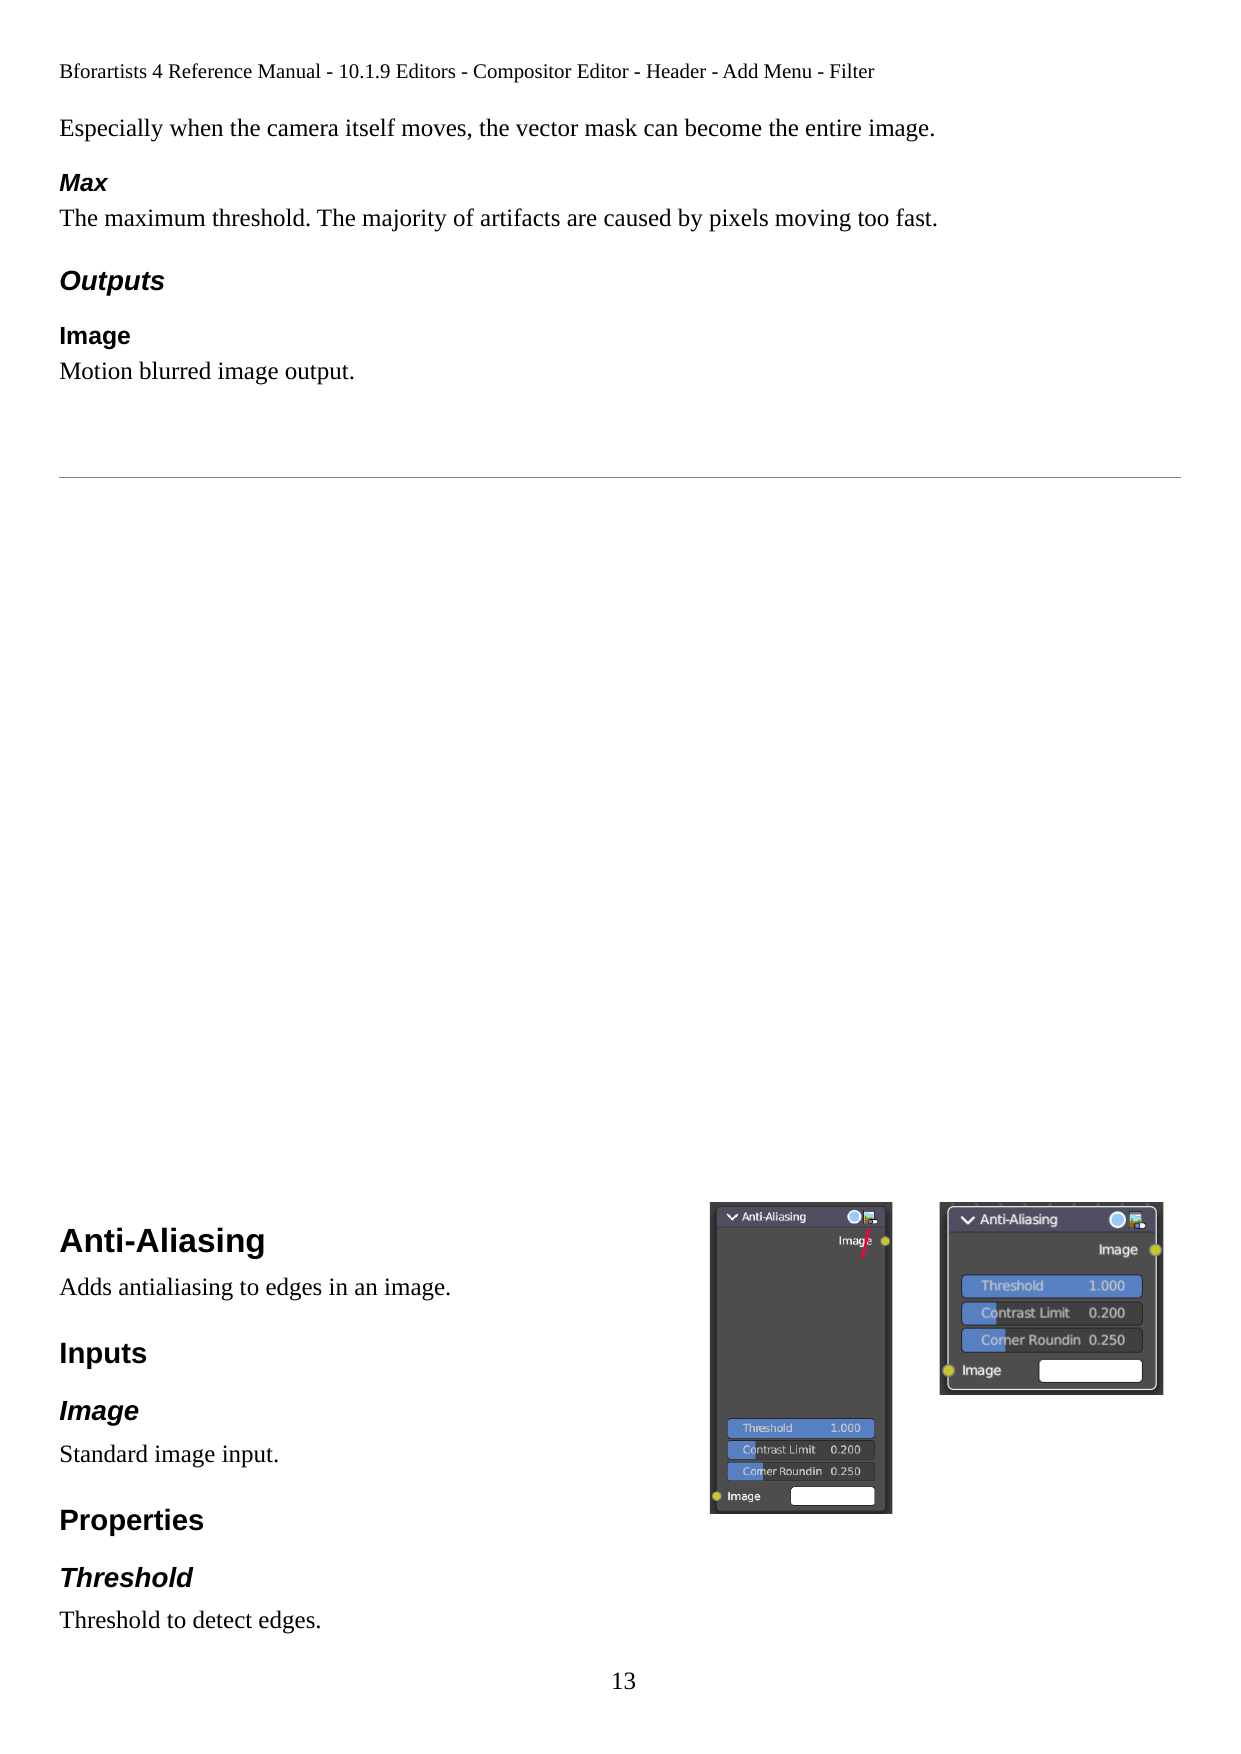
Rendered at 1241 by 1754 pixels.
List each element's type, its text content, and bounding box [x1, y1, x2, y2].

subtitle Threshold [59, 1561, 1181, 1593]
subtitle [893, 1336, 939, 1369]
text The maximum threshold. The majority of artifacts are caused by pixels moving too fast. [59, 203, 1181, 231]
subtitle [893, 1394, 1181, 1426]
text Motion blurred image output. [59, 356, 1181, 385]
subtitle Image [59, 1394, 709, 1426]
text Threshold to detect edges. [59, 1606, 1181, 1634]
text [893, 1272, 939, 1301]
subtitle [1164, 1336, 1181, 1369]
subtitle Properties [59, 1502, 1181, 1536]
subtitle [1164, 1221, 1181, 1259]
text [893, 1439, 1181, 1467]
text Adds antialiasing to edges in an image. [59, 1272, 709, 1301]
subtitle Anti-Aliasing [59, 1221, 709, 1259]
text Especially when the camera itself moves, the vector mask can become the entire image. [59, 113, 1181, 141]
picture [709, 1202, 893, 1514]
subtitle Inputs [59, 1336, 709, 1369]
subtitle Outputs [59, 264, 1181, 296]
subtitle Max [59, 168, 1181, 196]
subtitle Image [59, 321, 1181, 350]
text Standard image input. [59, 1439, 709, 1467]
subtitle [893, 1221, 939, 1259]
picture [939, 1202, 1164, 1395]
